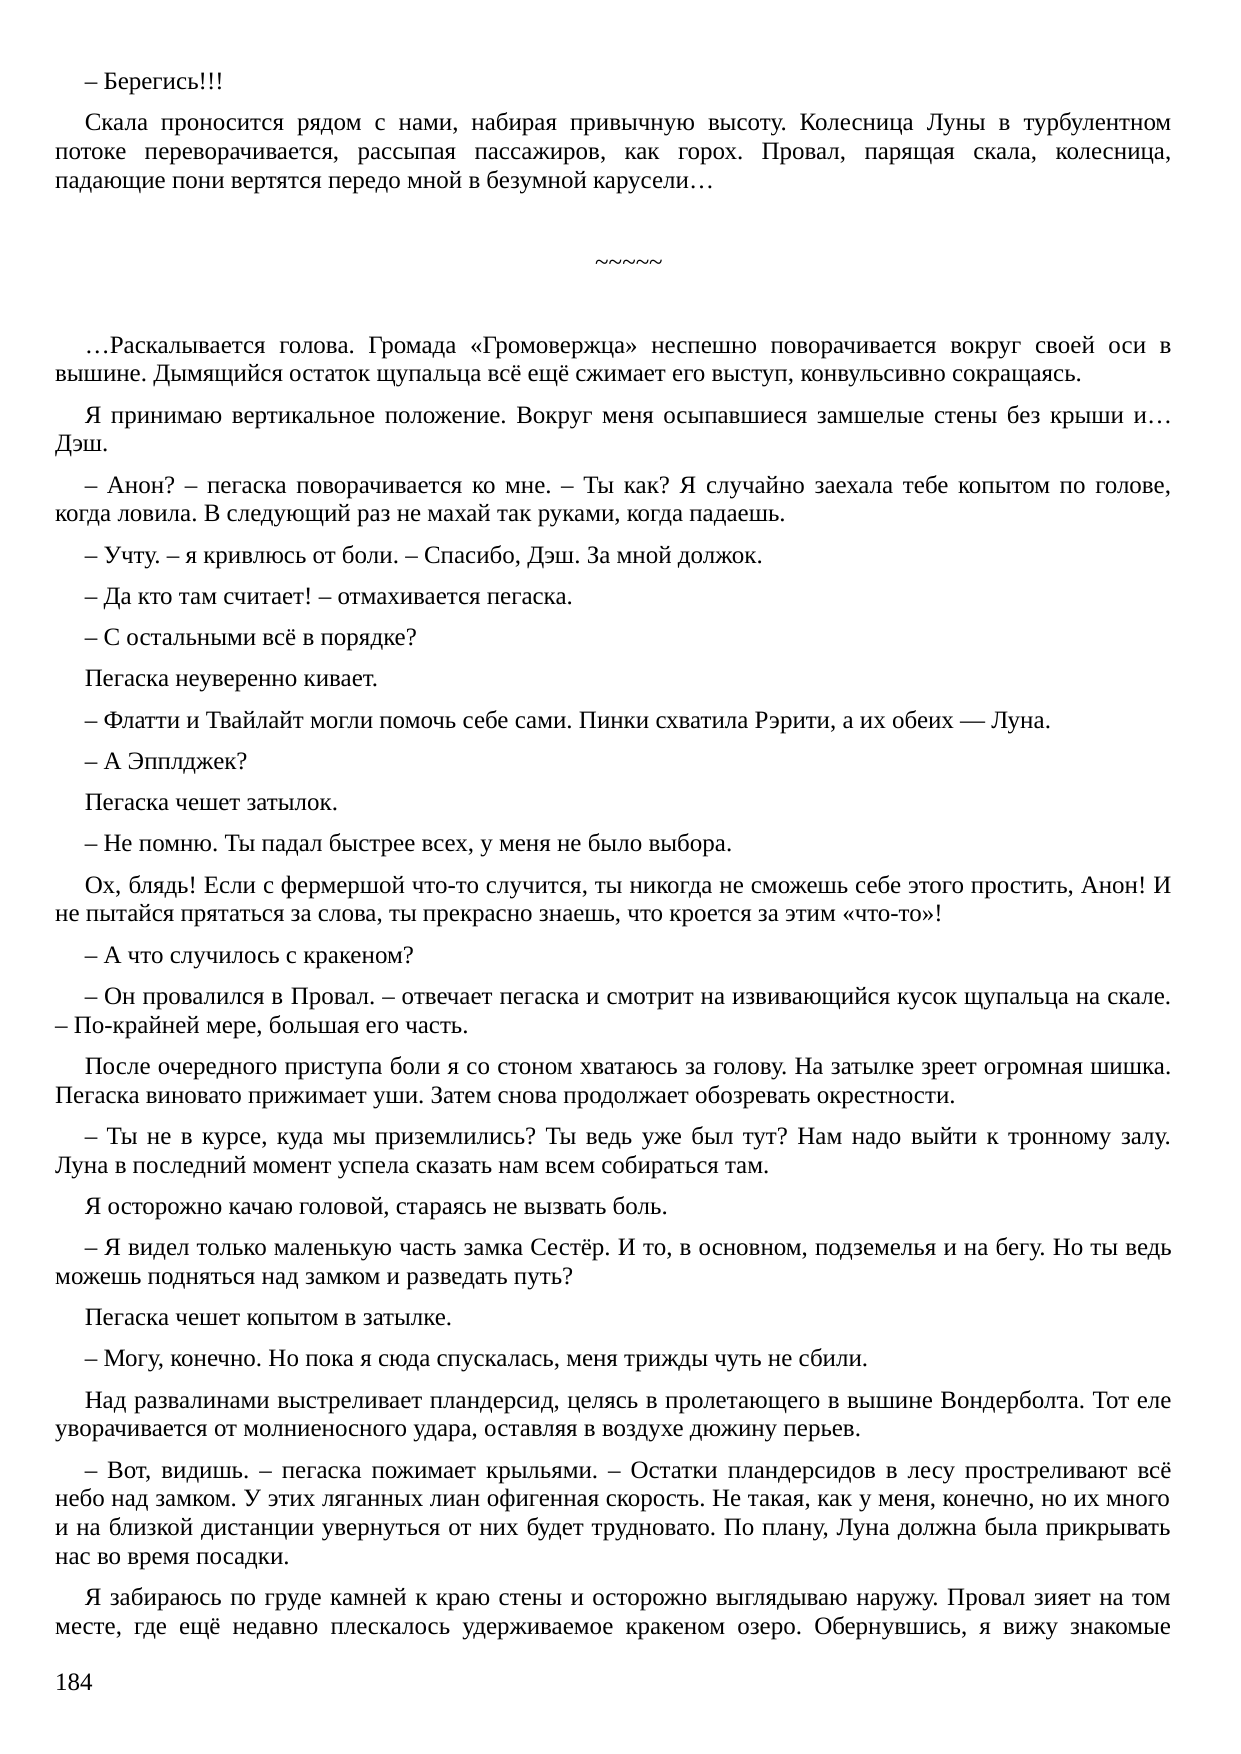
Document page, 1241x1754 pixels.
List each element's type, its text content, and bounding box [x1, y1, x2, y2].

text Пегаска неуверенно кивает. [55, 663, 1173, 692]
text Ох, блядь! Если с фермершой что-то случится, ты никогда не сможешь себе этого простить, Анон! И не пытайся прятаться за слова, ты прекрасно знаешь, что кроется за этим «что-то»! [55, 870, 1173, 927]
text – Могу, конечно. Но пока я сюда спускалась, меня трижды чуть не сбили. [55, 1343, 1173, 1372]
text – Не помню. Ты падал быстрее всех, у меня не было выбора. [55, 828, 1173, 857]
text Пегаска чешет копытом в затылке. [55, 1302, 1173, 1331]
text – Флатти и Твайлайт могли помочь себе сами. Пинки схватила Рэрити, а их обеих — Луна. [55, 705, 1173, 733]
text Я осторожно качаю головой, стараясь не вызвать боль. [55, 1191, 1173, 1220]
text Пегаска чешет затылок. [55, 787, 1173, 816]
text – Я видел только маленькую часть замка Сестёр. И то, в основном, подземелья и на бегу. Но ты ведь можешь подняться над замком и разведать путь? [55, 1232, 1173, 1290]
text …Раскалывается голова. Громада «Громовержца» неспешно поворачивается вокруг своей оси в вышине. Дымящийся остаток щупальца всё ещё сжимает его выступ, конвульсивно сокращаясь. [55, 330, 1173, 387]
text После очередного приступа боли я со стоном хватаюсь за голову. На затылке зреет огромная шишка. Пегаска виновато прижимает уши. Затем снова продолжает обозревать окрестности. [55, 1051, 1173, 1108]
text – Анон? – пегаска поворачивается ко мне. – Ты как? Я случайно заехала тебе копытом по голове, когда ловила. В следующий раз не махай так руками, когда падаешь. [55, 470, 1173, 527]
text – Берегись!!! [55, 66, 1173, 95]
text – Ты не в курсе, куда мы приземлились? Ты ведь уже был тут? Нам надо выйти к тронному залу. Луна в последний момент успела сказать нам всем собираться там. [55, 1121, 1173, 1178]
text – Вот, видишь. – пегаска пожимает крыльями. – Остатки пландерсидов в лесу простреливают всё небо над замком. У этих ляганных лиан офигенная скорость. Не такая, как у меня, конечно, но их много и на близкой дистанции увернуться от них будет трудновато. По плану, Луна должна была прикрывать нас во время посадки. [55, 1455, 1173, 1570]
text ~~~~~ [55, 247, 1173, 276]
text – Учту. – я кривлюсь от боли. – Спасибо, Дэш. За мной должок. [55, 540, 1173, 568]
text – С остальными всё в порядке? [55, 622, 1173, 651]
text Я принимаю вертикальное положение. Вокруг меня осыпавшиеся замшелые стены без крыши и… Дэш. [55, 400, 1173, 457]
text – А Эпплджек? [55, 746, 1173, 775]
text – Да кто там считает! – отмахивается пегаска. [55, 581, 1173, 610]
text Скала проносится рядом с нами, набирая привычную высоту. Колесница Луны в турбулентном потоке переворачивается, рассыпая пассажиров, как горох. Провал, парящая скала, колесница, падающие пони вертятся передо мной в безумной карусели… [55, 107, 1173, 193]
text – А что случилось с кракеном? [55, 940, 1173, 968]
text Я забираюсь по груде камней к краю стены и осторожно выглядываю наружу. Провал зияет на том месте, где ещё недавно плескалось удерживаемое кракеном озеро. Обернувшись, я вижу знакомые [55, 1582, 1173, 1640]
text Над развалинами выстреливает пландерсид, целясь в пролетающего в вышине Вондерболта. Тот еле уворачивается от молниеносного удара, оставляя в воздухе дюжину перьев. [55, 1385, 1173, 1442]
text – Он провалился в Провал. – отвечает пегаска и смотрит на извивающийся кусок щупальца на скале. – По-крайней мере, большая его часть. [55, 981, 1173, 1038]
